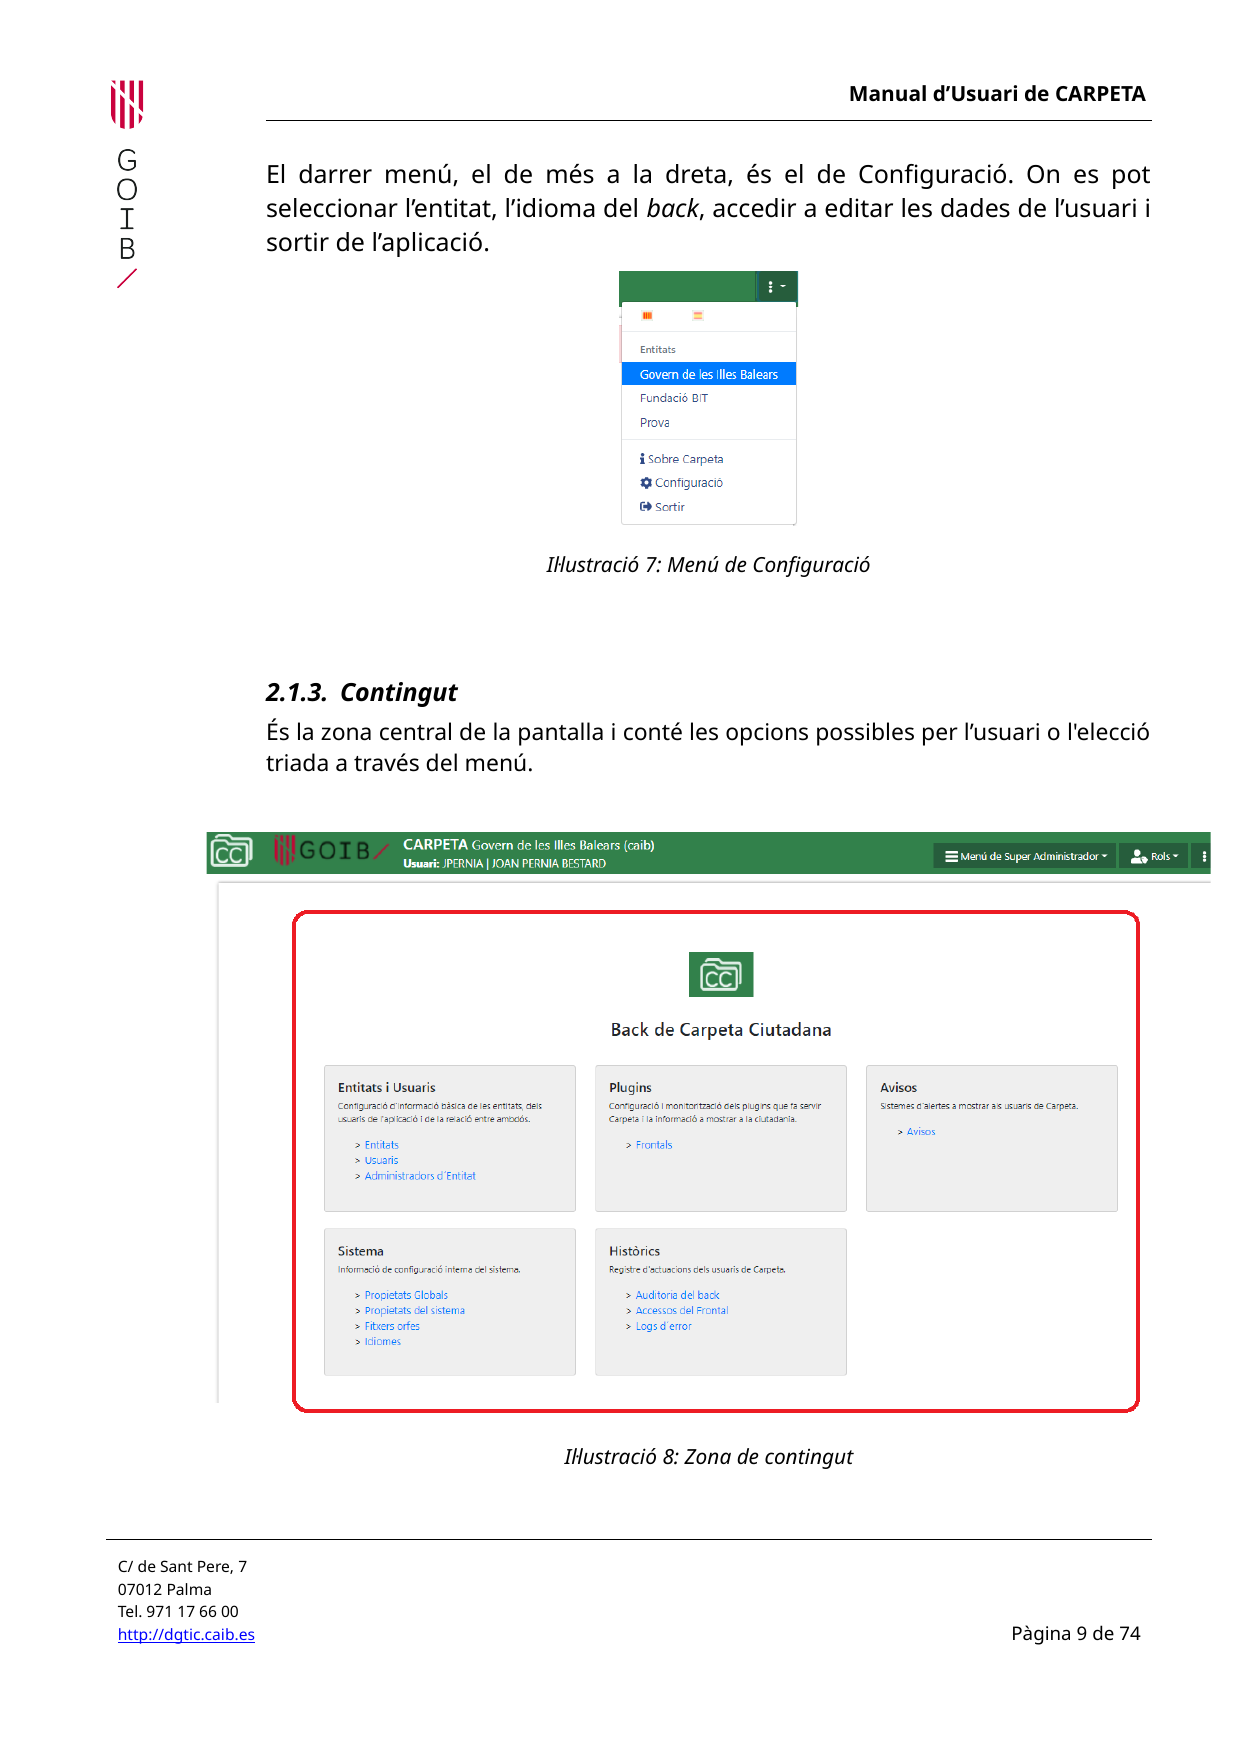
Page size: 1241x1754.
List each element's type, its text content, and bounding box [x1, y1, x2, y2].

picture [82, 57, 172, 319]
text Il·lustració 7: Menú de Configuració [266, 526, 1152, 578]
picture [619, 271, 799, 526]
text El darrer menú, el de més a la dreta, és el de Configuració. On es pot seleccionar l’entitat, l’idioma del back, accedir a editar les dades de l’usuari i sortir de l’aplicació. [266, 156, 1152, 259]
text És la zona central de la pantalla i conté les opcions possibles per l’usuari o l'elecció triada a través del menú. [266, 715, 1152, 778]
text Il·lustració 8: Zona de contingut [266, 1418, 1152, 1471]
subtitle Contingut [266, 675, 1152, 709]
